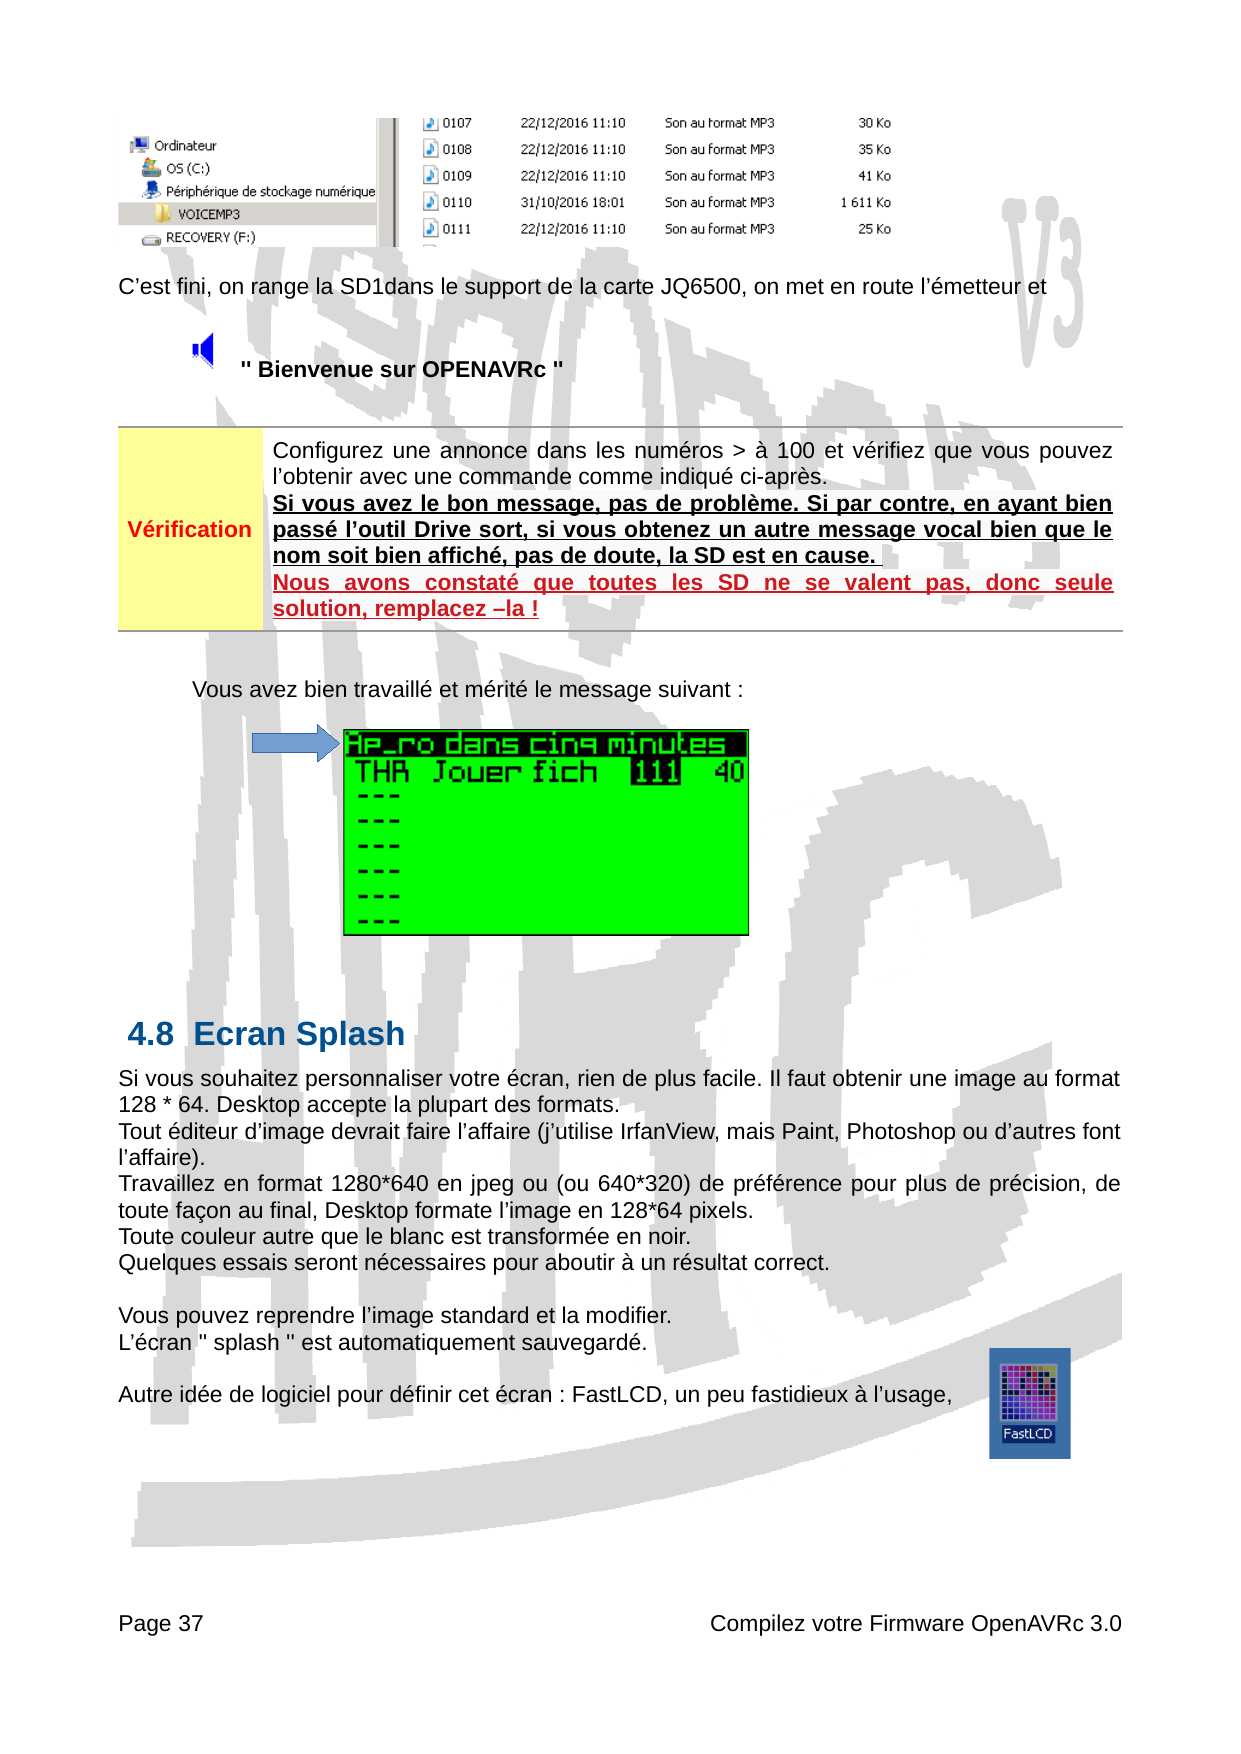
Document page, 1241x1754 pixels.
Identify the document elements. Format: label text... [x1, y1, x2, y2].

text Tout éditeur d’image devrait faire l’affaire (j’utilise IrfanView, mais Paint, Photoshop ou d’autres font l’affaire). [118, 1118, 1122, 1170]
text Vous avez bien travaillé et mérité le message suivant : [118, 676, 1122, 703]
text L’écran '' splash '' est automatiquement sauvegardé. [118, 1328, 1122, 1355]
subtitle Ecran Splash [118, 1014, 1122, 1052]
text Autre idée de logiciel pour définir cet écran : FastLCD, un peu fastidieux à l’usage, [118, 1381, 989, 1407]
text Vous pouvez reprendre l’image standard et la modifier. [118, 1302, 1122, 1328]
text C’est fini, on range la SD1dans le support de la carte JQ6500, on met en route l’émetteur et [118, 273, 1122, 299]
text Si vous souhaitez personnaliser votre écran, rien de plus facile. Il faut obtenir une image au format 128 * 64. Desktop accepte la plupart des formats. [118, 1065, 1122, 1118]
text '' Bienvenue sur OPENAVRc '' [118, 325, 1122, 382]
table_header Vérification [118, 428, 263, 630]
text Toute couleur autre que le blanc est transformée en noir. [118, 1223, 1122, 1249]
picture [192, 325, 241, 377]
table_header Configurez une annonce dans les numéros > à 100 et vérifiez que vous pouvez l’obtenir avec une commande comme indiqué ci-après. Si vous avez le bon message, pas de problème. Si par contre, en ayant bien passé l’outil Drive sort, si vous obtenez un autre message vocal bien que le nom soit bien affiché, pas de doute, la SD est en cause. Nous avons constaté que toutes les SD ne se valent pas, donc seule solution, remplacez –la ! [264, 428, 1122, 630]
text Travaillez en format 1280*640 en jpeg ou (ou 640*320) de préférence pour plus de précision, de toute façon au final, Desktop formate l’image en 128*64 pixels. [118, 1170, 1122, 1223]
picture [343, 729, 750, 936]
text Quelques essais seront nécessaires pour aboutir à un résultat correct. [118, 1249, 1122, 1276]
